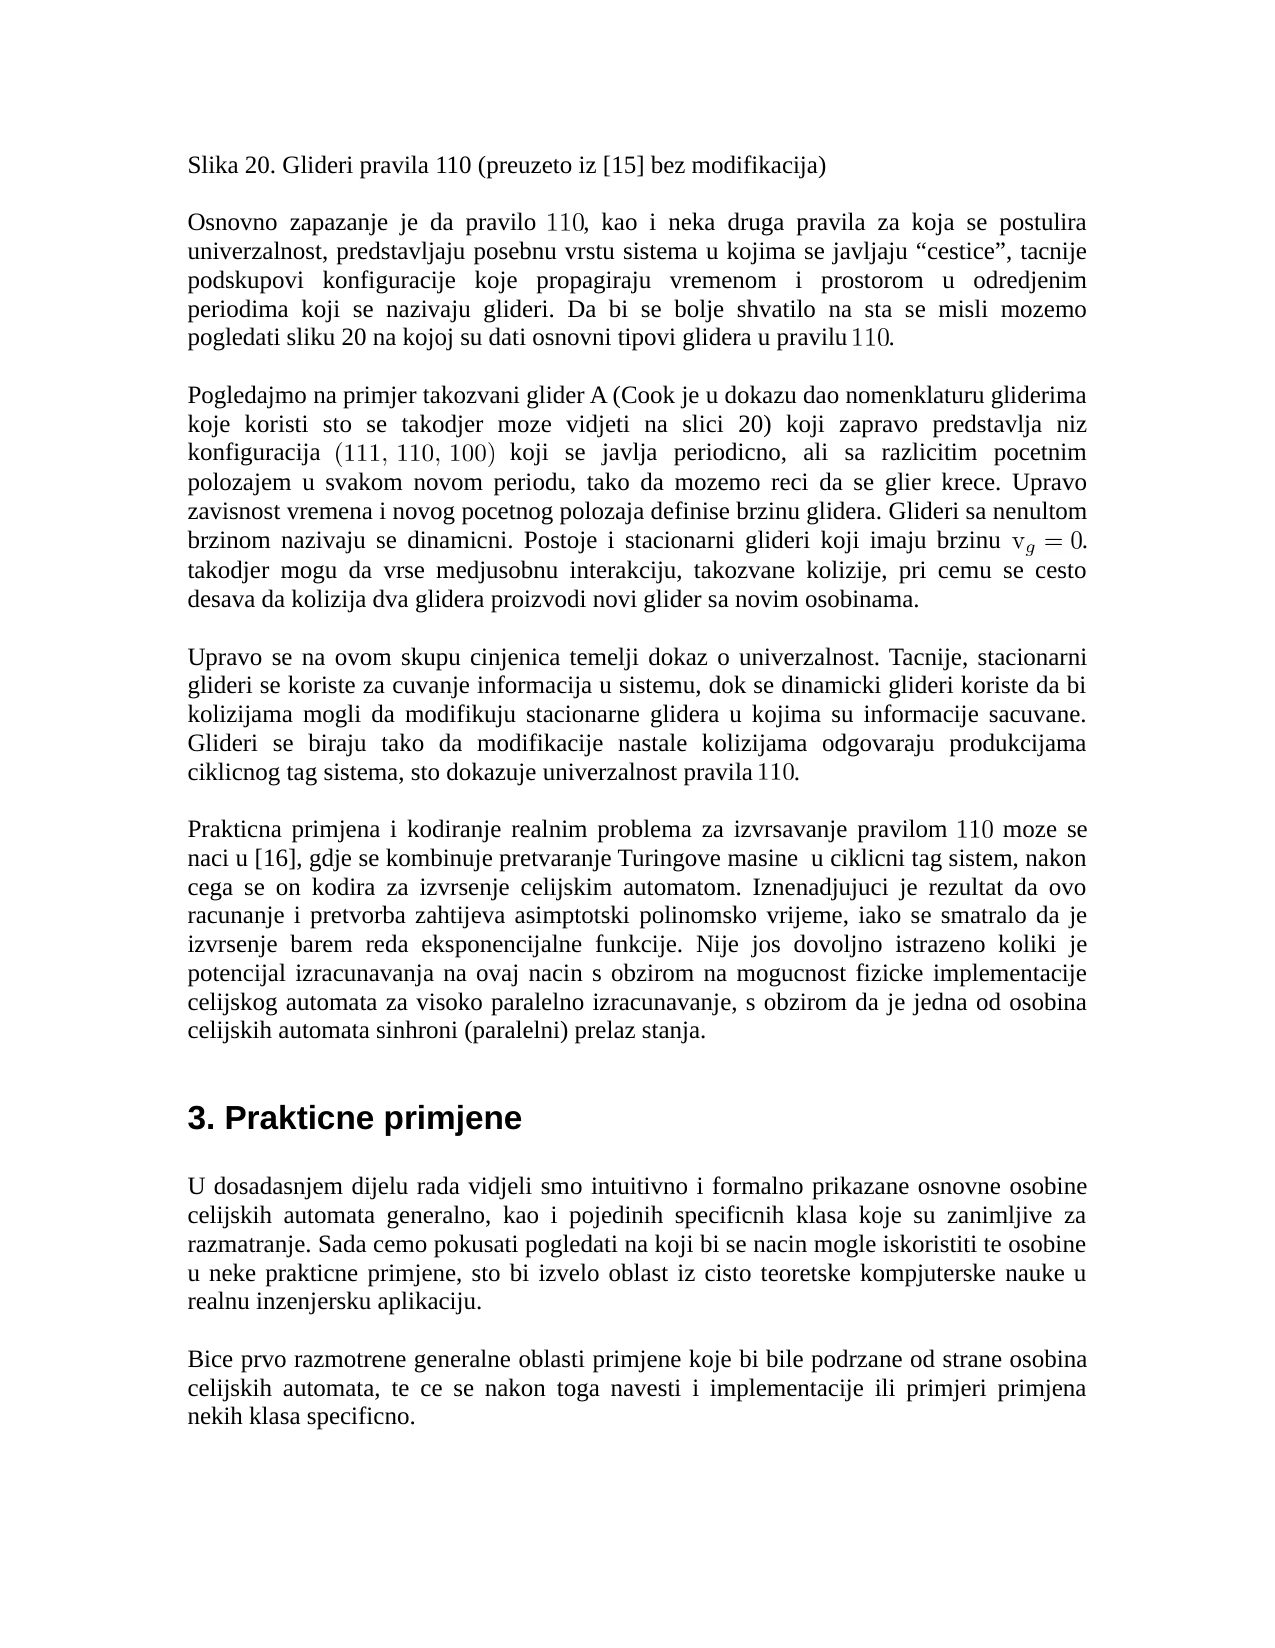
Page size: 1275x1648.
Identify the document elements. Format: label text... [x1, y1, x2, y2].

text Osnovno zapazanje je da pravilo , kao i neka druga pravila za koja se postulira univerzalnost, predstavljaju posebnu vrstu sistema u kojima se javljaju “cestice”, tacnije podskupovi konfiguracije koje propagiraju vremenom i prostorom u odredjenim periodima koji se nazivaju glideri. Da bi se bolje shvatilo na sta se misli mozemo pogledati sliku 20 na kojoj su dati osnovni tipovi glidera u pravilu . [187, 207, 1088, 351]
text Pogledajmo na primjer takozvani glider A (Cook je u dokazu dao nomenklaturu gliderima koje koristi sto se takodjer moze vidjeti na slici 20) koji zapravo predstavlja niz konfiguracija koji se javlja periodicno, ali sa razlicitim pocetnim polozajem u svakom novom periodu, tako da mozemo reci da se glier krece. Upravo zavisnost vremena i novog pocetnog polozaja definise brzinu glidera. Glideri sa nenultom brzinom nazivaju se dinamicni. Postoje i stacionarni glideri koji imaju brzinu . takodjer mogu da vrse medjusobnu interakciju, takozvane kolizije, pri cemu se cesto desava da kolizija dva glidera proizvodi novi glider sa novim osobinama. [187, 380, 1088, 613]
subtitle 3. Prakticne primjene [187, 1098, 1088, 1136]
text Bice prvo razmotrene generalne oblasti primjene koje bi bile podrzane od strane osobina celijskih automata, te ce se nakon toga navesti i implementacije ili primjeri primjena nekih klasa specificno. [187, 1344, 1088, 1430]
text Prakticna primjena i kodiranje realnim problema za izvrsavanje pravilom moze se naci u [16], gdje se kombinuje pretvaranje Turingove masine u ciklicni tag sistem, nakon cega se on kodira za izvrsenje celijskim automatom. Iznenadjujuci je rezultat da ovo racunanje i pretvorba zahtijeva asimptotski polinomsko vrijeme, iako se smatralo da je izvrsenje barem reda eksponencijalne funkcije. Nije jos dovoljno istrazeno koliki je potencijal izracunavanja na ovaj nacin s obzirom na mogucnost fizicke implementacije celijskog automata za visoko paralelno izracunavanje, s obzirom da je jedna od osobina celijskih automata sinhroni (paralelni) prelaz stanja. [187, 814, 1088, 1044]
text Upravo se na ovom skupu cinjenica temelji dokaz o univerzalnost. Tacnije, stacionarni glideri se koriste za cuvanje informacija u sistemu, dok se dinamicki glideri koriste da bi kolizijama mogli da modifikuju stacionarne glidera u kojima su informacije sacuvane. Glideri se biraju tako da modifikacije nastale kolizijama odgovaraju produkcijama ciklicnog tag sistema, sto dokazuje univerzalnost pravila . [187, 642, 1088, 785]
picture [336, 442, 494, 467]
text U dosadasnjem dijelu rada vidjeli smo intuitivno i formalno prikazane osnovne osobine celijskih automata generalno, kao i pojedinih specificnih klasa koje su zanimljive za razmatranje. Sada cemo pokusati pogledati na koji bi se nacin mogle iskoristiti te osobine u neke prakticne primjene, sto bi izvelo oblast iz cisto teoretske kompjuterske nauke u realnu inzenjersku aplikaciju. [187, 1171, 1088, 1315]
picture [1012, 531, 1082, 556]
text Slika 20. Glideri pravila 110 (preuzeto iz [15] bez modifikacija) [187, 150, 1088, 179]
picture [853, 328, 889, 346]
picture [958, 820, 993, 838]
picture [759, 763, 794, 780]
picture [548, 213, 584, 231]
